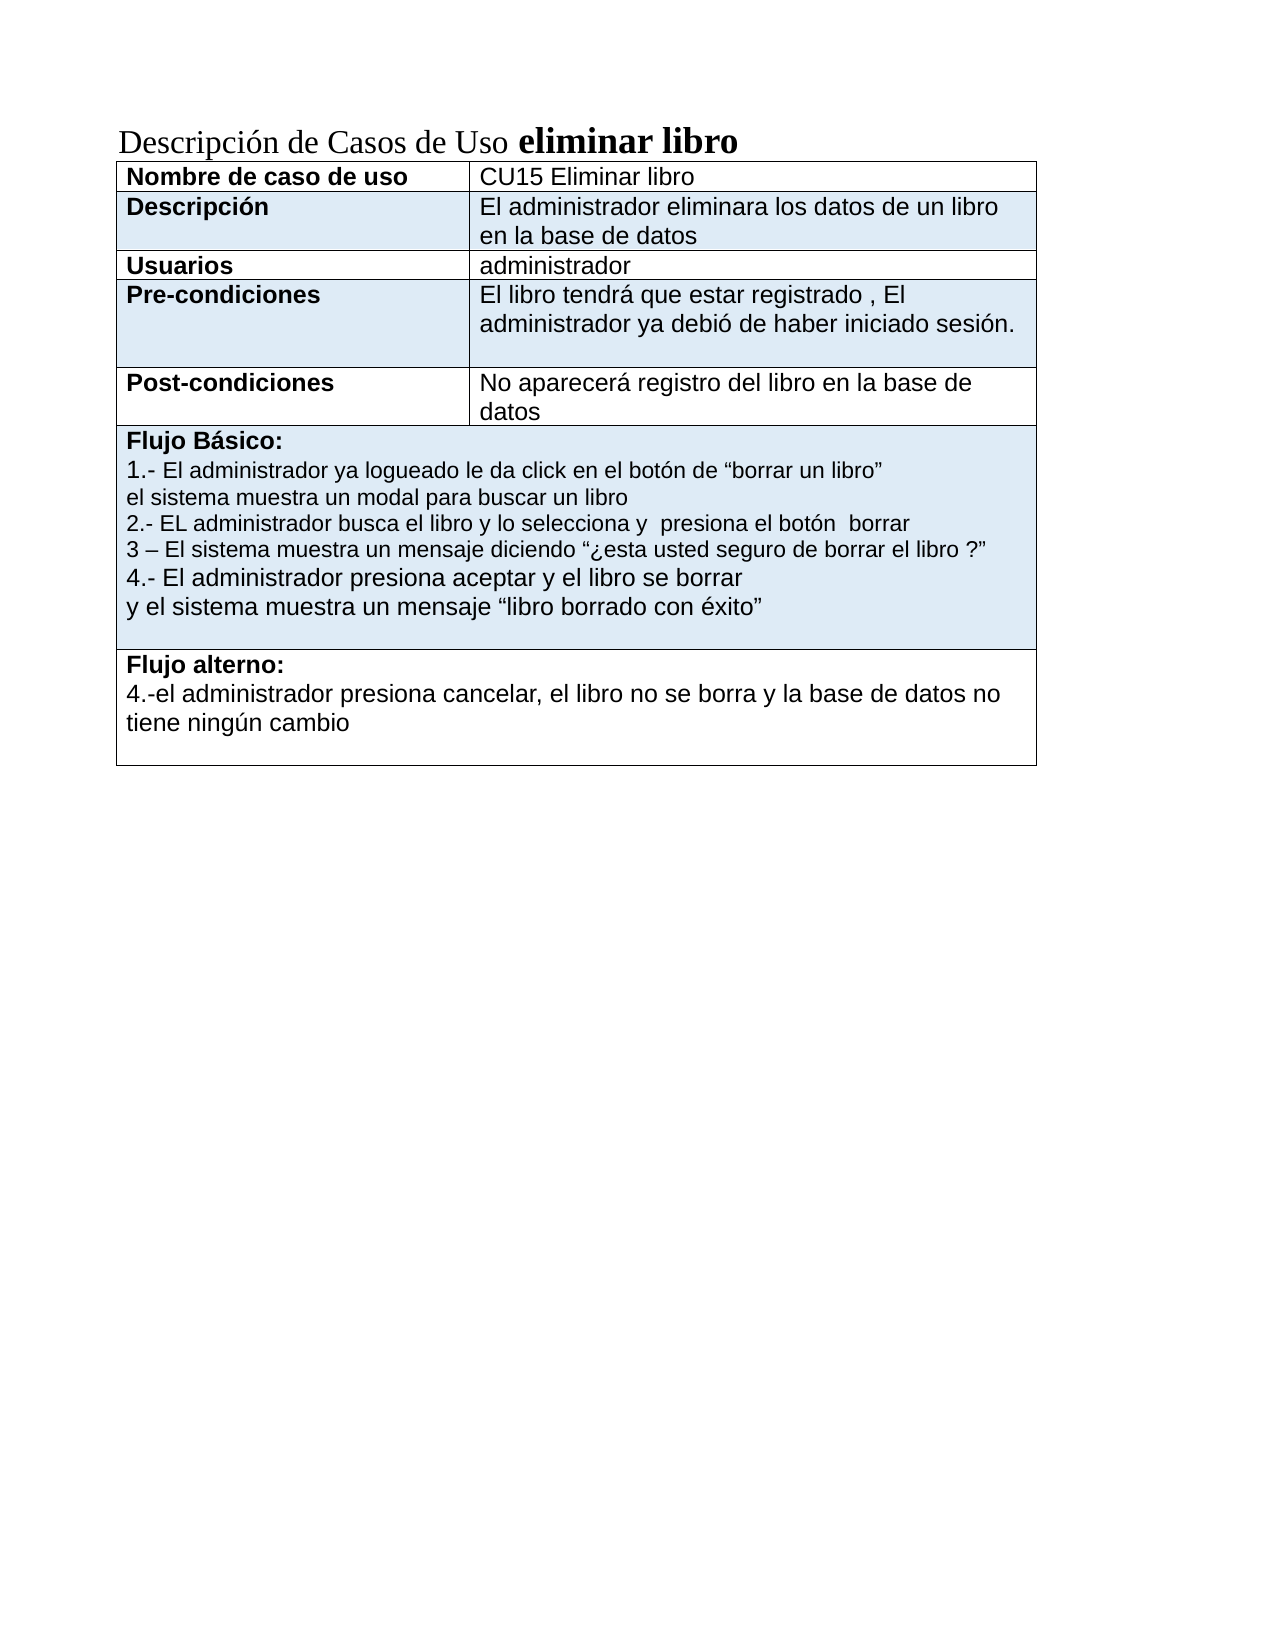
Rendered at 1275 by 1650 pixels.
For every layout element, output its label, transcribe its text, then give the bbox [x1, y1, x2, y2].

table_cell Flujo Básico: 1.- El administrador ya logueado le da click en el botón de “borrar un libro” el sistema muestra un modal para buscar un libro 2.- EL administrador busca el libro y lo selecciona y presiona el botón borrar 3 – El sistema muestra un mensaje diciendo “¿esta usted seguro de borrar el libro ?” 4.- El administrador presiona aceptar y el libro se borrar y el sistema muestra un mensaje “libro borrado con éxito” [117, 426, 1036, 649]
table_cell administrador [470, 251, 1036, 279]
table_cell Usuarios [117, 251, 469, 279]
text Descripción de Casos de Uso eliminar libro [118, 118, 1157, 161]
table_cell El administrador eliminara los datos de un libro en la base de datos [470, 192, 1036, 249]
table_cell Post-condiciones [117, 368, 469, 425]
table_cell Pre-condiciones [117, 280, 469, 367]
table_cell El libro tendrá que estar registrado , El administrador ya debió de haber iniciado sesión. [470, 280, 1036, 367]
table_cell No aparecerá registro del libro en la base de datos [470, 368, 1036, 425]
table_header CU15 Eliminar libro [470, 162, 1036, 191]
table_cell Flujo alterno: 4.-el administrador presiona cancelar, el libro no se borra y la base de datos no tiene ningún cambio [117, 650, 1036, 765]
table_header Nombre de caso de uso [117, 162, 469, 191]
table_cell Descripción [117, 192, 469, 249]
